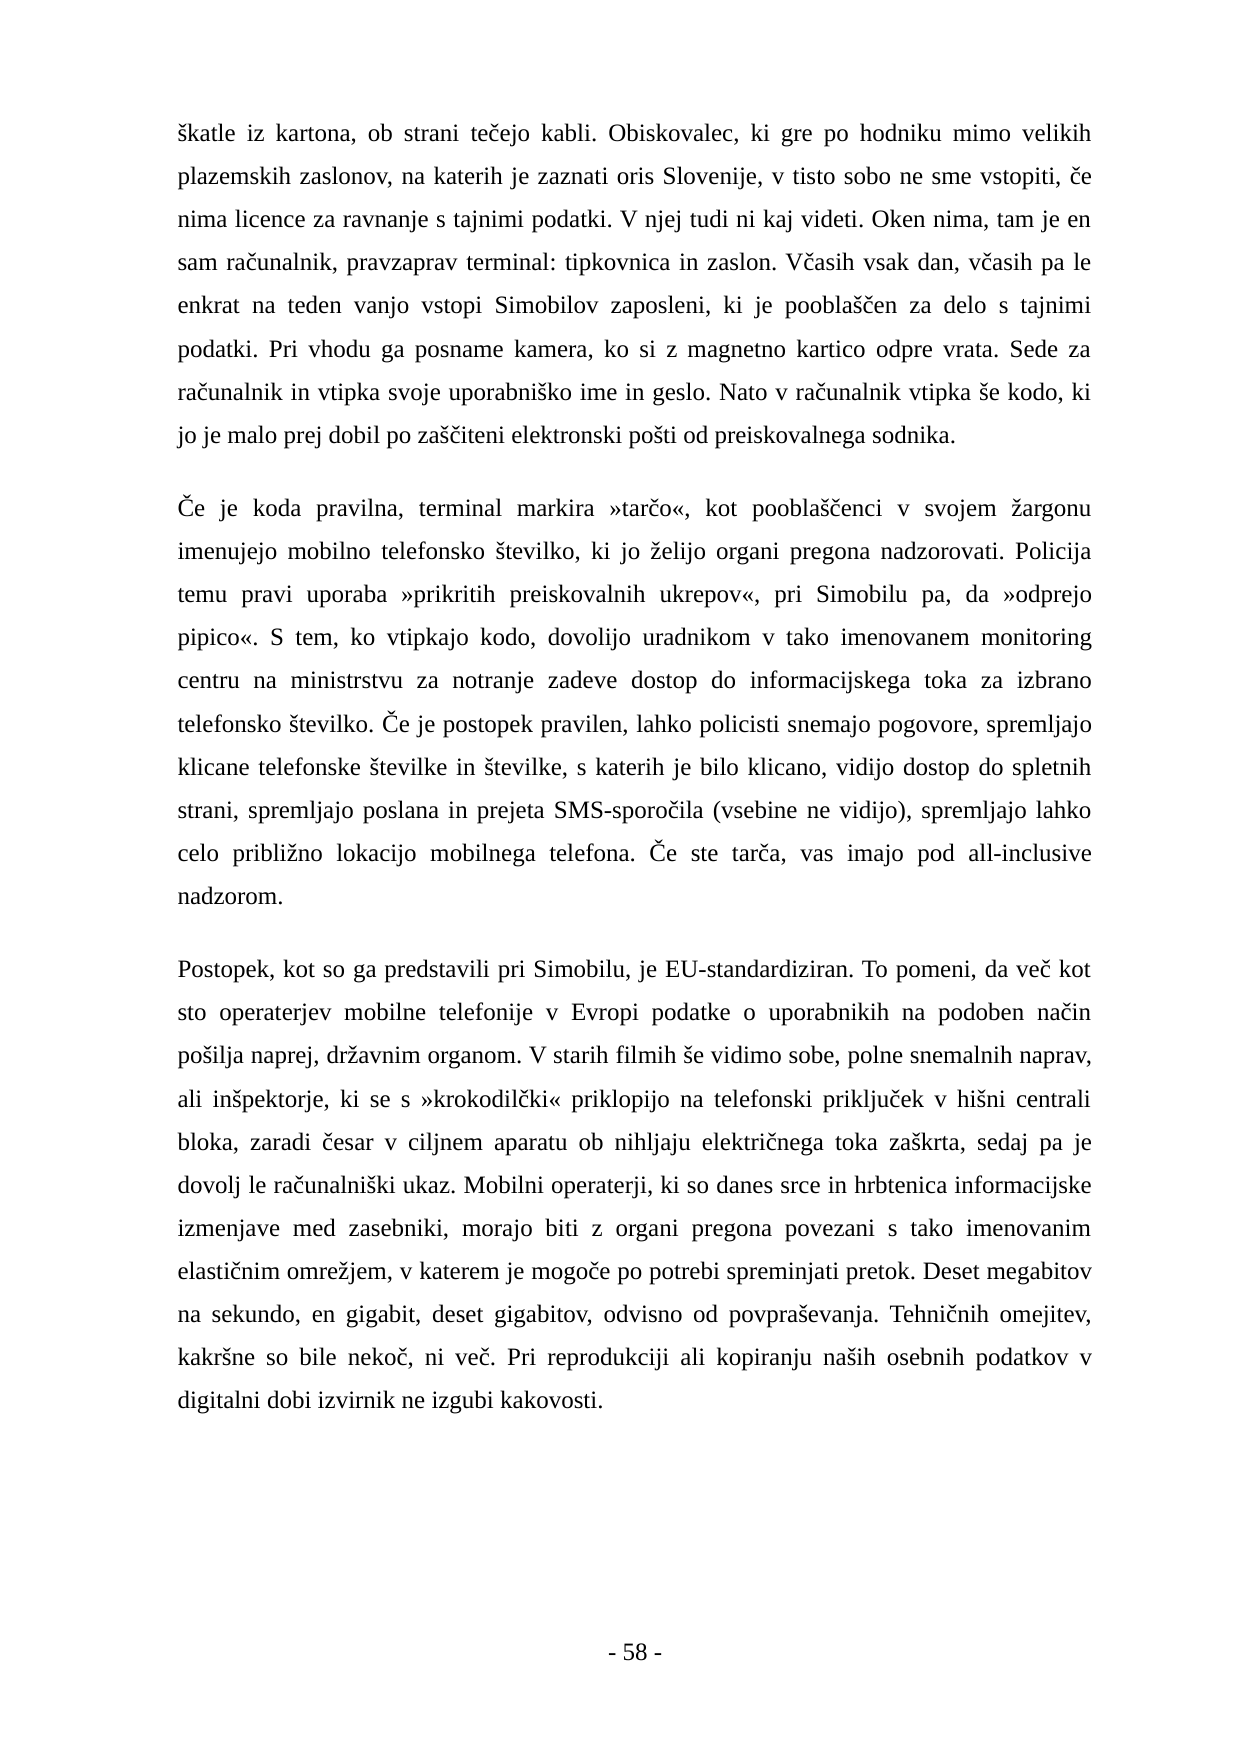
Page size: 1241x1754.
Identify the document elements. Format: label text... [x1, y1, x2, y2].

text Če je koda pravilna, terminal markira »tarčo«, kot pooblaščenci v svojem žargonu imenujejo mobilno telefonsko številko, ki jo želijo organi pregona nadzorovati. Policija temu pravi uporaba »prikritih preiskovalnih ukrepov«, pri Simobilu pa, da »odprejo pipico«. S tem, ko vtipkajo kodo, dovolijo uradnikom v tako imenovanem monitoring centru na ministrstvu za notranje zadeve dostop do informacijskega toka za izbrano telefonsko številko. Če je postopek pravilen, lahko policisti snemajo pogovore, spremljajo klicane telefonske številke in številke, s katerih je bilo klicano, vidijo dostop do spletnih strani, spremljajo poslana in prejeta SMS-sporočila (vsebine ne vidijo), spremljajo lahko celo približno lokacijo mobilnega telefona. Če ste tarča, vas imajo pod all-inclusive nadzorom. [177, 493, 1093, 910]
text Postopek, kot so ga predstavili pri Simobilu, je EU-standardiziran. To pomeni, da več kot sto operaterjev mobilne telefonije v Evropi podatke o uporabnikih na podoben način pošilja naprej, državnim organom. V starih filmih še vidimo sobe, polne snemalnih naprav, ali inšpektorje, ki se s »krokodilčki« priklopijo na telefonski priključek v hišni centrali bloka, zaradi česar v ciljnem aparatu ob nihljaju električnega toka zaškrta, sedaj pa je dovolj le računalniški ukaz. Mobilni operaterji, ki so danes srce in hrbtenica informacijske izmenjave med zasebniki, morajo biti z organi pregona povezani s tako imenovanim elastičnim omrežjem, v katerem je mogoče po potrebi spreminjati pretok. Deset megabitov na sekundo, en gigabit, deset gigabitov, odvisno od povpraševanja. Tehničnih omejitev, kakršne so bile nekoč, ni več. Pri reprodukciji ali kopiranju naših osebnih podatkov v digitalni dobi izvirnik ne izgubi kakovosti. [177, 954, 1093, 1414]
text škatle iz kartona, ob strani tečejo kabli. Obiskovalec, ki gre po hodniku mimo velikih plazemskih zaslonov, na katerih je zaznati oris Slovenije, v tisto sobo ne sme vstopiti, če nima licence za ravnanje s tajnimi podatki. V njej tudi ni kaj videti. Oken nima, tam je en sam računalnik, pravzaprav terminal: tipkovnica in zaslon. Včasih vsak dan, včasih pa le enkrat na teden vanjo vstopi Simobilov zaposleni, ki je pooblaščen za delo s tajnimi podatki. Pri vhodu ga posname kamera, ko si z magnetno kartico odpre vrata. Sede za računalnik in vtipka svoje uporabniško ime in geslo. Nato v računalnik vtipka še kodo, ki jo je malo prej dobil po zaščiteni elektronski pošti od preiskovalnega sodnika. [177, 118, 1093, 449]
